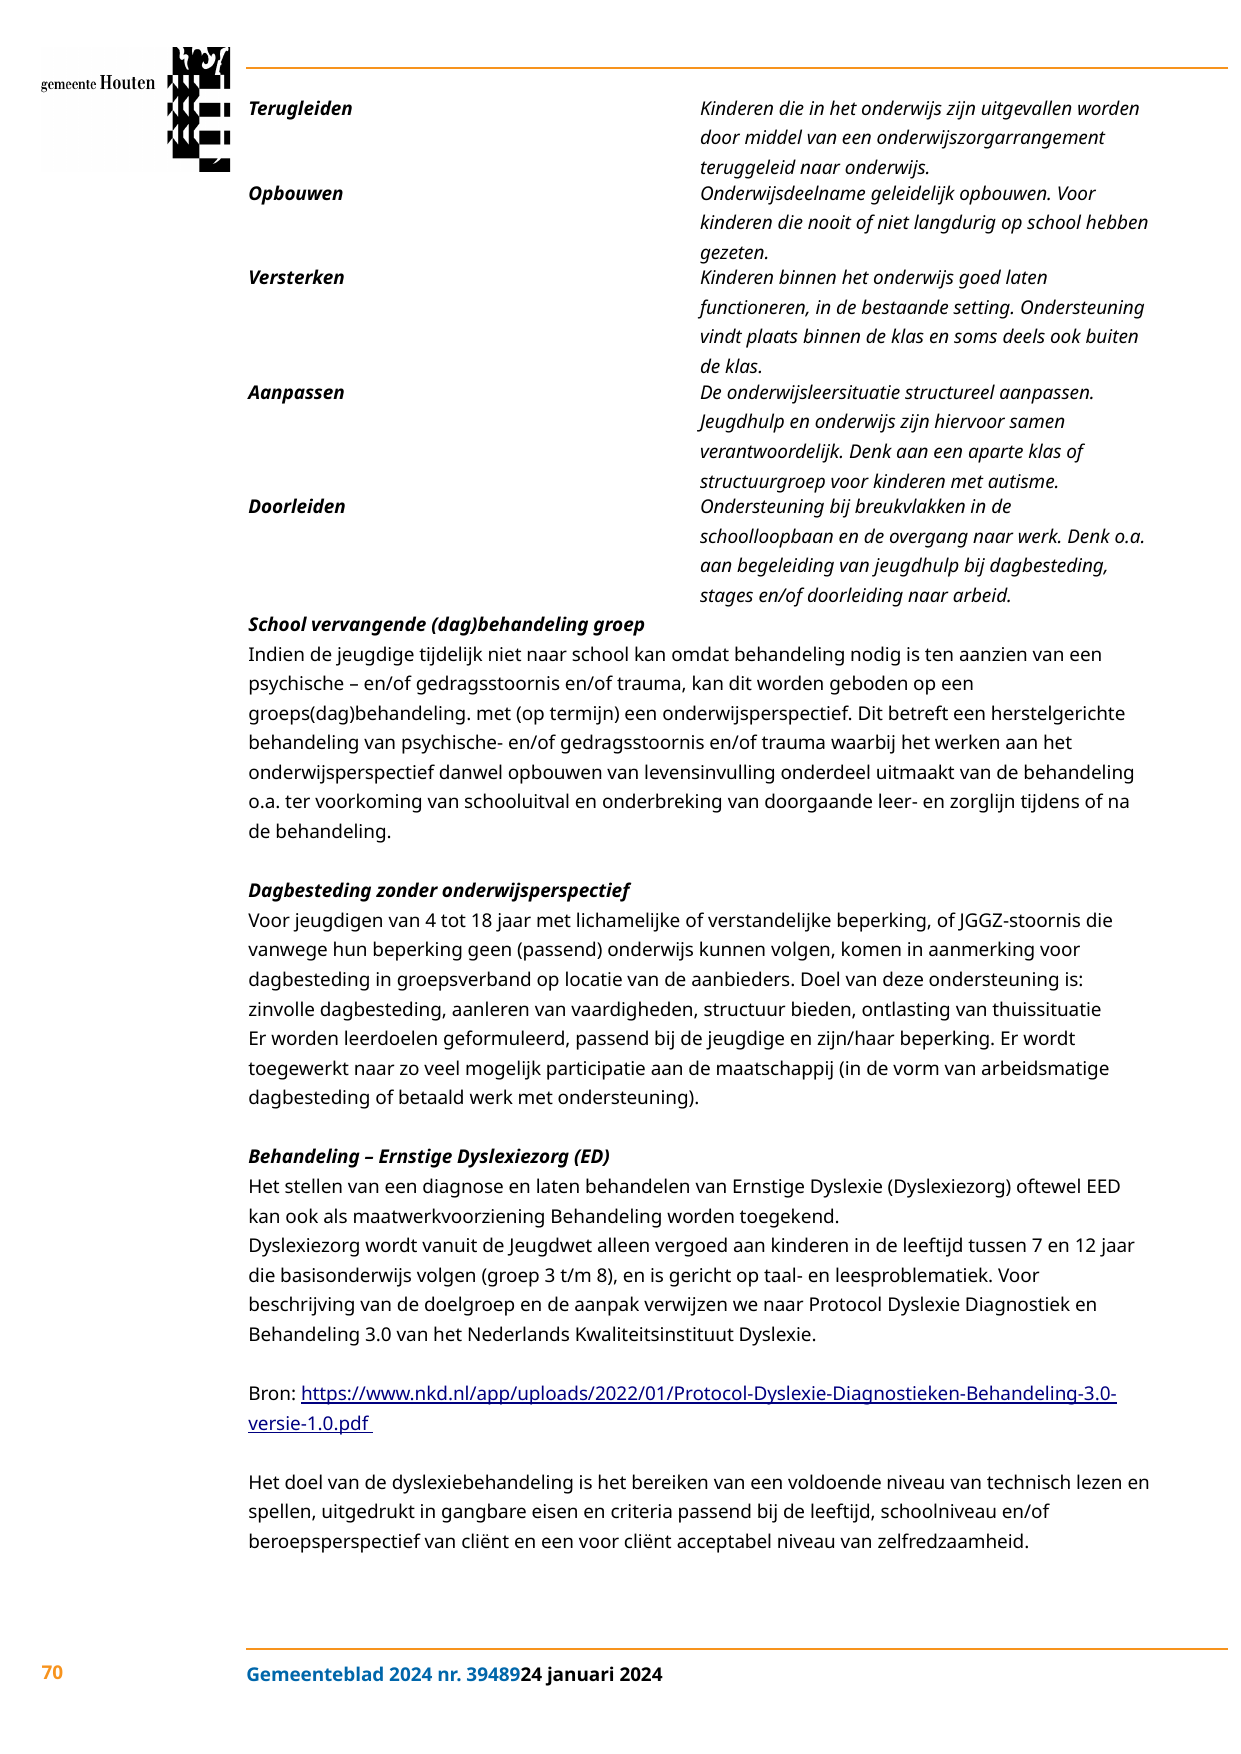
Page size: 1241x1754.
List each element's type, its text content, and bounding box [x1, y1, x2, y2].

table_cell Kinderen binnen het onderwijs goed laten functioneren, in de bestaande setting. Ondersteuning vindt plaats binnen de klas en soms deels ook buiten de klas. [700, 265, 1152, 379]
text Voor jeugdigen van 4 tot 18 jaar met lichamelijke of verstandelijke beperking, of JGGZ-stoornis die vanwege hun beperking geen (passend) onderwijs kunnen volgen, komen in aanmerking voor dagbesteding in groepsverband op locatie van de aanbieders. Doel van deze ondersteuning is: zinvolle dagbesteding, aanleren van vaardigheden, structuur bieden, ontlasting van thuissituatie [248, 907, 1152, 1022]
text Er worden leerdoelen geformuleerd, passend bij de jeugdige en zijn/haar beperking. Er wordt toegewerkt naar zo veel mogelijk participatie aan de maatschappij (in de vorm van arbeidsmatige dagbesteding of betaald werk met ondersteuning). [248, 1025, 1152, 1110]
text School vervangende (dag)behandeling groep [248, 611, 1152, 637]
table_cell Ondersteuning bij breukvlakken in de schoolloopbaan en de overgang naar werk. Denk o.a. aan begeleiding van jeugdhulp bij dagbesteding, stages en/of doorleiding naar arbeid. [700, 494, 1152, 608]
table_cell De onderwijsleersituatie structureel aanpassen. Jeugdhulp en onderwijs zijn hiervoor samen verantwoordelijk. Denk aan een aparte klas of structuurgroep voor kinderen met autisme. [700, 379, 1152, 493]
text Dagbesteding zonder onderwijsperspectief [248, 877, 1152, 903]
text Dyslexiezorg wordt vanuit de Jeugdwet alleen vergoed aan kinderen in de leeftijd tussen 7 en 12 jaar die basisonderwijs volgen (groep 3 t/m 8), en is gericht op taal- en leesproblematiek. Voor beschrijving van de doelgroep en de aanpak verwijzen we naar Protocol Dyslexie Diagnostiek en Behandeling 3.0 van het Nederlands Kwaliteitsinstituut Dyslexie. [248, 1232, 1152, 1347]
text Behandeling – Ernstige Dyslexiezorg (ED) [248, 1144, 1152, 1169]
text Bron: https://www.nkd.nl/app/uploads/2022/01/Protocol-Dyslexie-Diagnostieken-Behandeling-3.0-versie-1.0.pdf [248, 1380, 1152, 1436]
table_cell Doorleiden [248, 494, 700, 608]
table_cell Kinderen die in het onderwijs zijn uitgevallen worden door middel van een onderwijszorgarrangement teruggeleid naar onderwijs. [700, 95, 1152, 180]
table_cell Versterken [248, 265, 700, 379]
table_cell Onderwijsdeelname geleidelijk opbouwen. Voor kinderen die nooit of niet langdurig op school hebben gezeten. [700, 180, 1152, 264]
table_cell Terugleiden [248, 95, 700, 180]
table_cell Opbouwen [248, 180, 700, 264]
text Indien de jeugdige tijdelijk niet naar school kan omdat behandeling nodig is ten aanzien van een psychische – en/of gedragsstoornis en/of trauma, kan dit worden geboden op een groeps(dag)behandeling. met (op termijn) een onderwijsperspectief. Dit betreft een herstelgerichte behandeling van psychische- en/of gedragsstoornis en/of trauma waarbij het werken aan het onderwijsperspectief danwel opbouwen van levensinvulling onderdeel uitmaakt van de behandeling o.a. ter voorkoming van schooluitval en onderbreking van doorgaande leer- en zorglijn tijdens of na de behandeling. [248, 641, 1152, 844]
picture [41, 47, 231, 172]
text Het doel van de dyslexiebehandeling is het bereiken van een voldoende niveau van technisch lezen en spellen, uitgedrukt in gangbare eisen en criteria passend bij de leeftijd, schoolniveau en/of beroepsperspectief van cliënt en een voor cliënt acceptabel niveau van zelfredzaamheid. [248, 1469, 1152, 1554]
text Het stellen van een diagnose en laten behandelen van Ernstige Dyslexie (Dyslexiezorg) oftewel EED kan ook als maatwerkvoorziening Behandeling worden toegekend. [248, 1173, 1152, 1229]
table_cell Aanpassen [248, 379, 700, 493]
